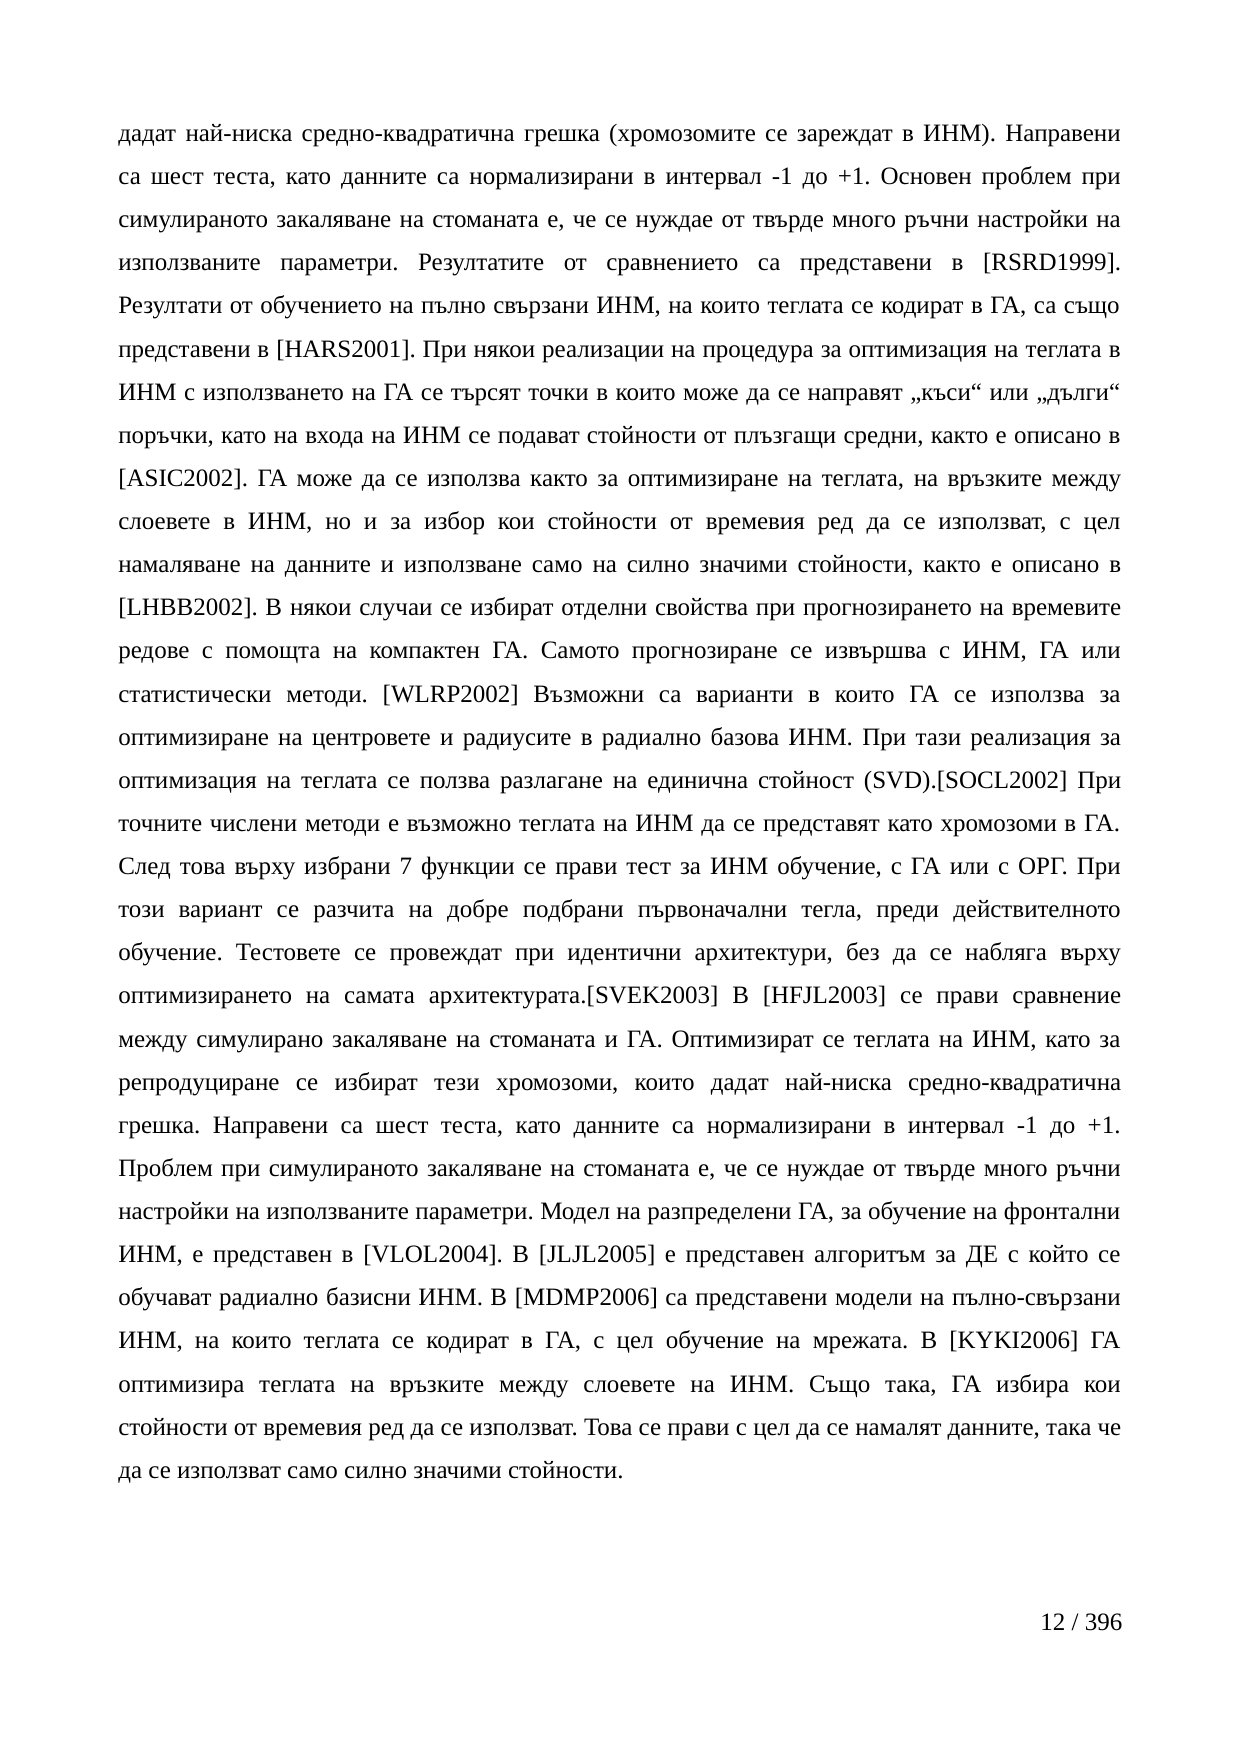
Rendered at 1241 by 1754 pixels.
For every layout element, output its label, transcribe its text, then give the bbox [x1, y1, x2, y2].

text дадат най-ниска средно-квадратична грешка (хромозомите се зареждат в ИНМ). Направени са шест теста, като данните са нормализирани в интервал -1 до +1. Основен проблем при симулираното закаляване на стоманата е, че се нуждае от твърде много ръчни настройки на използваните параметри. Резултатите от сравнението са представени в [RSRD1999]. Резултати от обучението на пълно свързани ИНМ, на които теглата се кодират в ГА, са също представени в [HARS2001]. При някои реализации на процедура за оптимизация на теглата в ИНМ с използването на ГА се търсят точки в които може да се направят „къси“ или „дълги“ поръчки, като на входа на ИНМ се подават стойности от плъзгащи средни, както е описано в [ASIC2002]. ГА може да се използва както за оптимизиране на теглата, на връзките между слоевете в ИНМ, но и за избор кои стойности от времевия ред да се използват, с цел намаляване на данните и използване само на силно значими стойности, както е описано в [LHBB2002]. В някои случаи се избират отделни свойства при прогнозирането на времевите редове с помощта на компактен ГА. Самото прогнозиране се извършва с ИНМ, ГА или статистически методи. [WLRP2002] Възможни са варианти в които ГА се използва за оптимизиране на центровете и радиусите в радиално базова ИНМ. При тази реализация за оптимизация на теглата се ползва разлагане на единична стойност (SVD).[SOCL2002] При точните числени методи е възможно теглата на ИНМ да се представят като хромозоми в ГА. След това върху избрани 7 функции се прави тест за ИНМ обучение, с ГА или с ОРГ. При този вариант се разчита на добре подбрани първоначални тегла, преди действителното обучение. Тестовете се провеждат при идентични архитектури, без да се набляга върху оптимизирането на самата архитектурата.[SVEK2003] В [HFJL2003] се прави сравнение между симулирано закаляване на стоманата и ГА. Оптимизират се теглата на ИНМ, като за репродуциране се избират тези хромозоми, които дадат най-ниска средно-квадратична грешка. Направени са шест теста, като данните са нормализирани в интервал -1 до +1. Проблем при симулираното закаляване на стоманата е, че се нуждае от твърде много ръчни настройки на използваните параметри. Модел на разпределени ГА, за обучение на фронтални ИНМ, е представен в [VLOL2004]. В [JLJL2005] е представен алгоритъм за ДЕ с който се обучават радиално базисни ИНМ. В [MDMP2006] са представени модели на пълно-свързани ИНМ, на които теглата се кодират в ГА, с цел обучение на мрежата. В [KYKI2006] ГА оптимизира теглата на връзките между слоевете на ИНМ. Също така, ГА избира кои стойности от времевия ред да се използват. Това се прави с цел да се намалят данните, така че да се използват само силно значими стойности. [118, 118, 1122, 1484]
